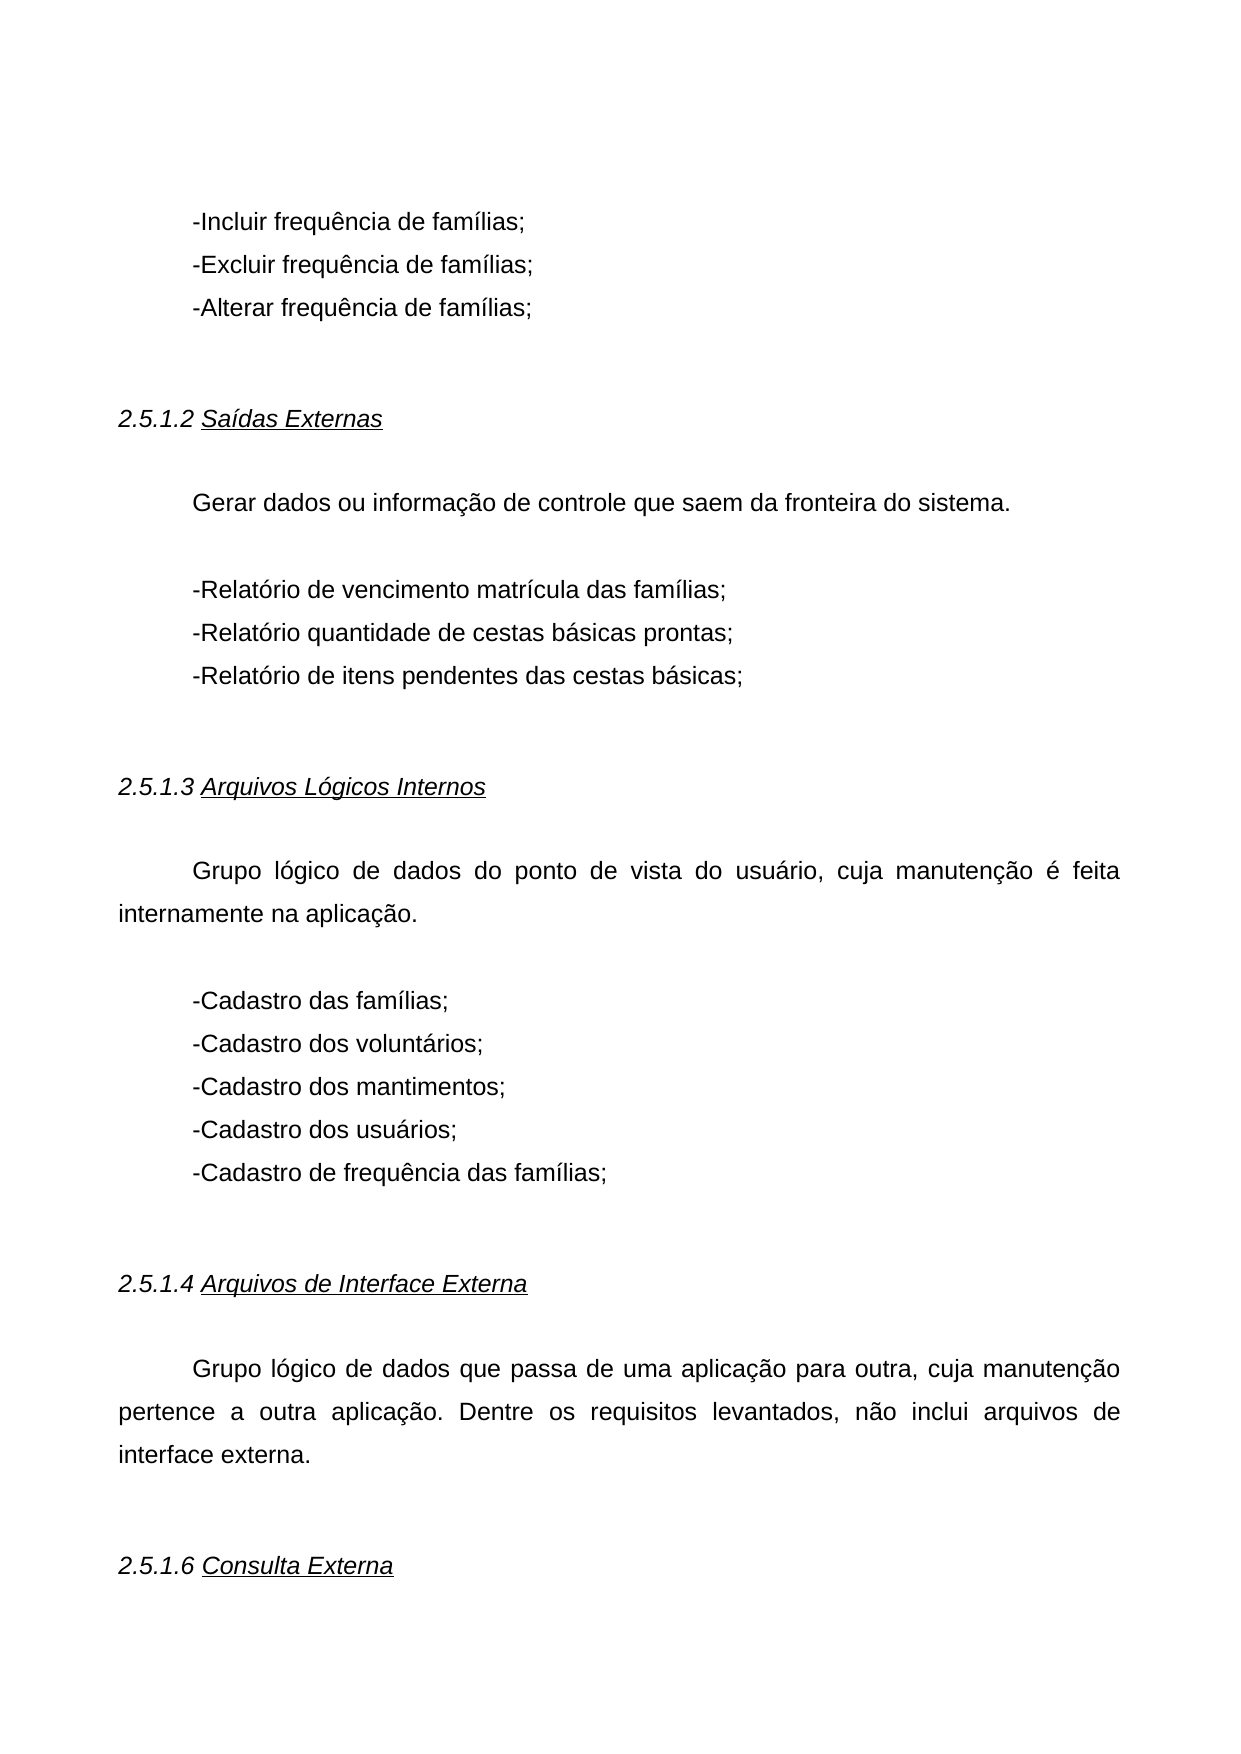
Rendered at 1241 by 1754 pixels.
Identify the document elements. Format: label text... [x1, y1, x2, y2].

text -Incluir frequência de famílias; [118, 207, 1122, 235]
subtitle 2.5.1.6 Consulta Externa [118, 1551, 1122, 1580]
text Grupo lógico de dados do ponto de vista do usuário, cuja manutenção é feita internamente na aplicação. [118, 856, 1122, 928]
subtitle 2.5.1.2 Saídas Externas [118, 404, 1122, 433]
text -Cadastro dos voluntários; [118, 1029, 1122, 1057]
text -Cadastro dos mantimentos; [118, 1072, 1122, 1101]
text -Relatório de itens pendentes das cestas básicas; [118, 661, 1122, 689]
subtitle 2.5.1.4 Arquivos de Interface Externa [118, 1269, 1122, 1298]
text -Cadastro de frequência das famílias; [118, 1158, 1122, 1187]
text -Cadastro dos usuários; [118, 1115, 1122, 1144]
text -Cadastro das famílias; [118, 986, 1122, 1014]
subtitle 2.5.1.3 Arquivos Lógicos Internos [118, 772, 1122, 801]
text -Excluir frequência de famílias; [118, 250, 1122, 278]
text -Relatório quantidade de cestas básicas prontas; [118, 618, 1122, 646]
text Gerar dados ou informação de controle que saem da fronteira do sistema. [118, 488, 1122, 517]
text -Alterar frequência de famílias; [118, 293, 1122, 322]
text Grupo lógico de dados que passa de uma aplicação para outra, cuja manutenção pertence a outra aplicação. Dentre os requisitos levantados, não inclui arquivos de interface externa. [118, 1353, 1122, 1468]
text -Relatório de vencimento matrícula das famílias; [118, 574, 1122, 603]
